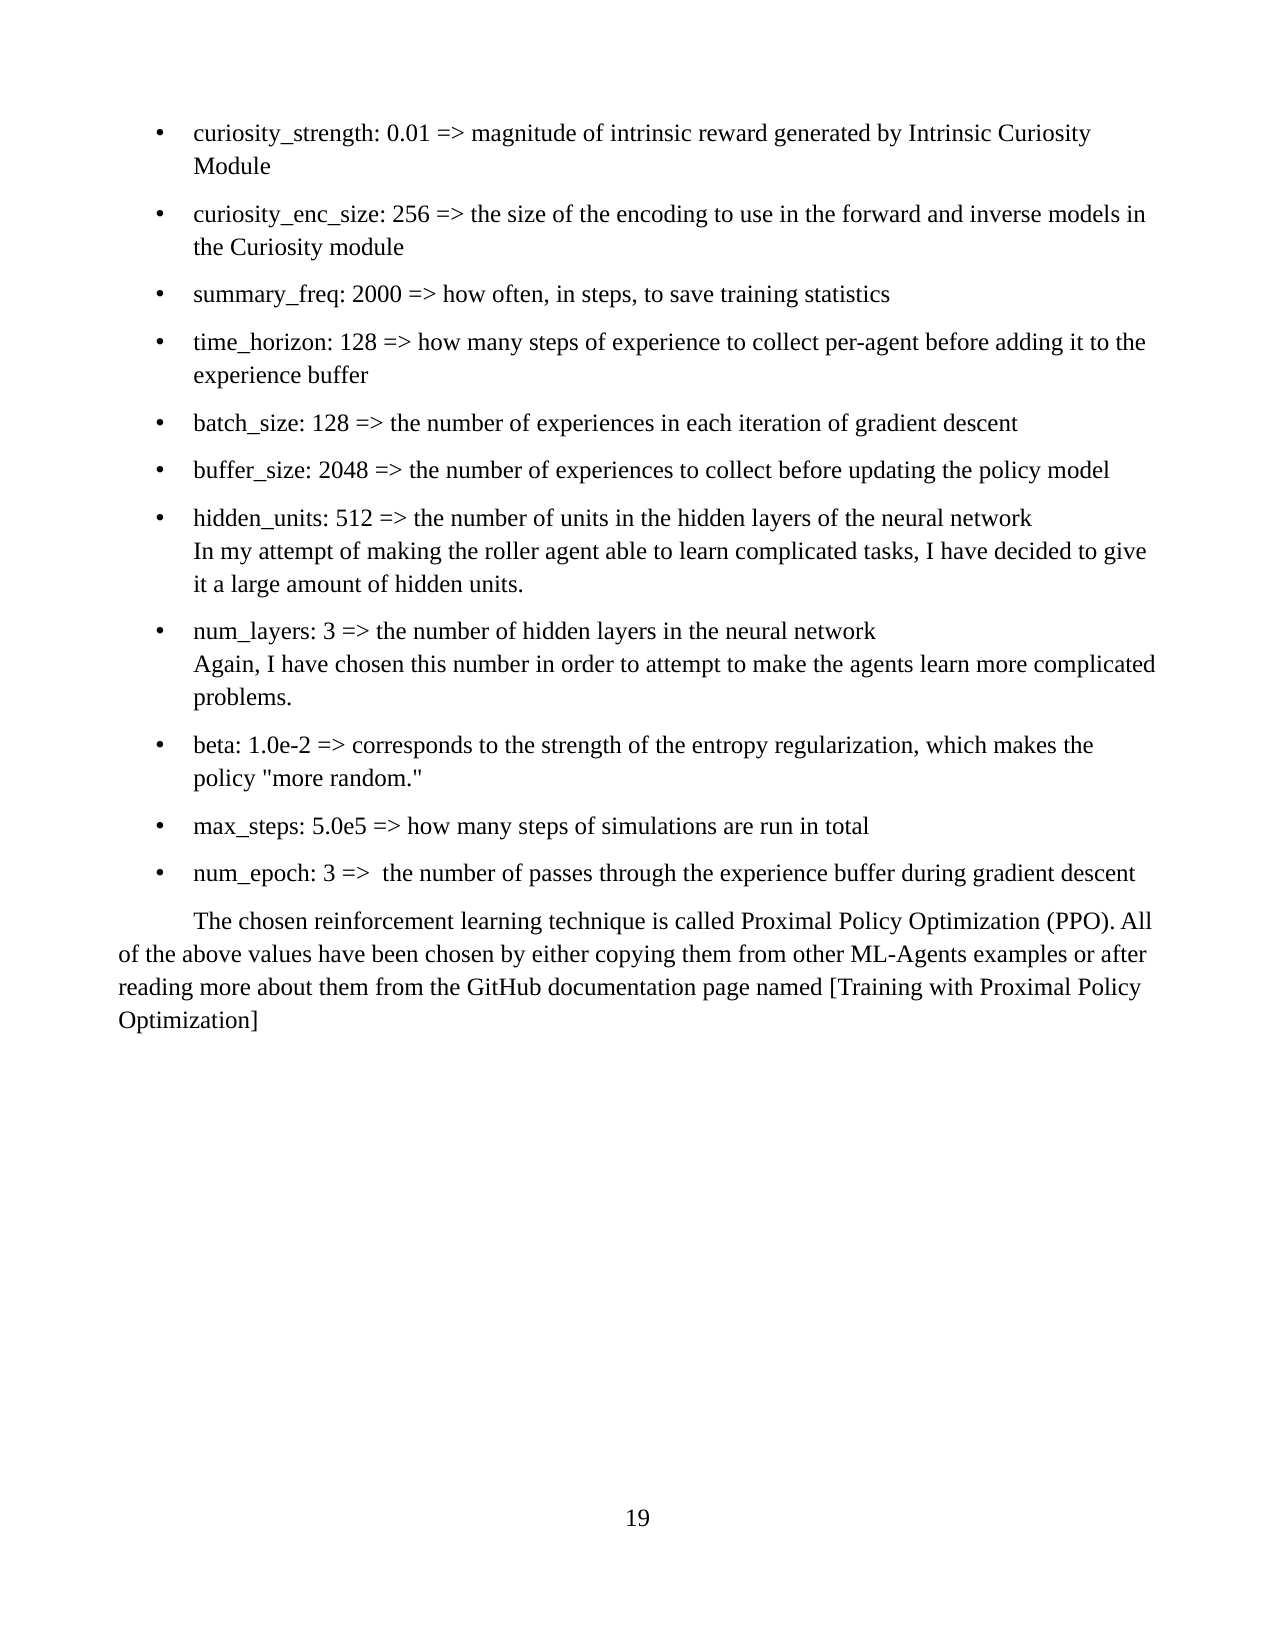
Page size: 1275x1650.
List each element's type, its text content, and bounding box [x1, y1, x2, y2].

list summary_freq: 2000 => how often, in steps, to save training statistics [156, 279, 1157, 308]
list batch_size: 128 => the number of experiences in each iteration of gradient descent [156, 408, 1157, 436]
list max_steps: 5.0e5 => how many steps of simulations are run in total [156, 811, 1157, 839]
list curiosity_enc_size: 256 => the size of the encoding to use in the forward and inverse models in the Curiosity module [156, 199, 1157, 261]
text The chosen reinforcement learning technique is called Proximal Policy Optimization (PPO). All of the above values have been chosen by either copying them from other ML-Agents examples or after reading more about them from the GitHub documentation page named [Training with Proximal Policy Optimization] [118, 906, 1157, 1034]
list curiosity_strength: 0.01 => magnitude of intrinsic reward generated by Intrinsic Curiosity Module [156, 118, 1157, 180]
list num_epoch: 3 => the number of passes through the experience buffer during gradient descent [156, 858, 1157, 887]
list time_horizon: 128 => how many steps of experience to collect per-agent before adding it to the experience buffer [156, 327, 1157, 389]
list num_layers: 3 => the number of hidden layers in the neural network Again, I have chosen this number in order to attempt to make the agents learn more complicated problems. [156, 616, 1157, 711]
list beta: 1.0e-2 => corresponds to the strength of the entropy regularization, which makes the policy "more random." [156, 730, 1157, 792]
list hidden_units: 512 => the number of units in the hidden layers of the neural network In my attempt of making the roller agent able to learn complicated tasks, I have decided to give it a large amount of hidden units. [156, 503, 1157, 598]
list buffer_size: 2048 => the number of experiences to collect before updating the policy model [156, 455, 1157, 484]
